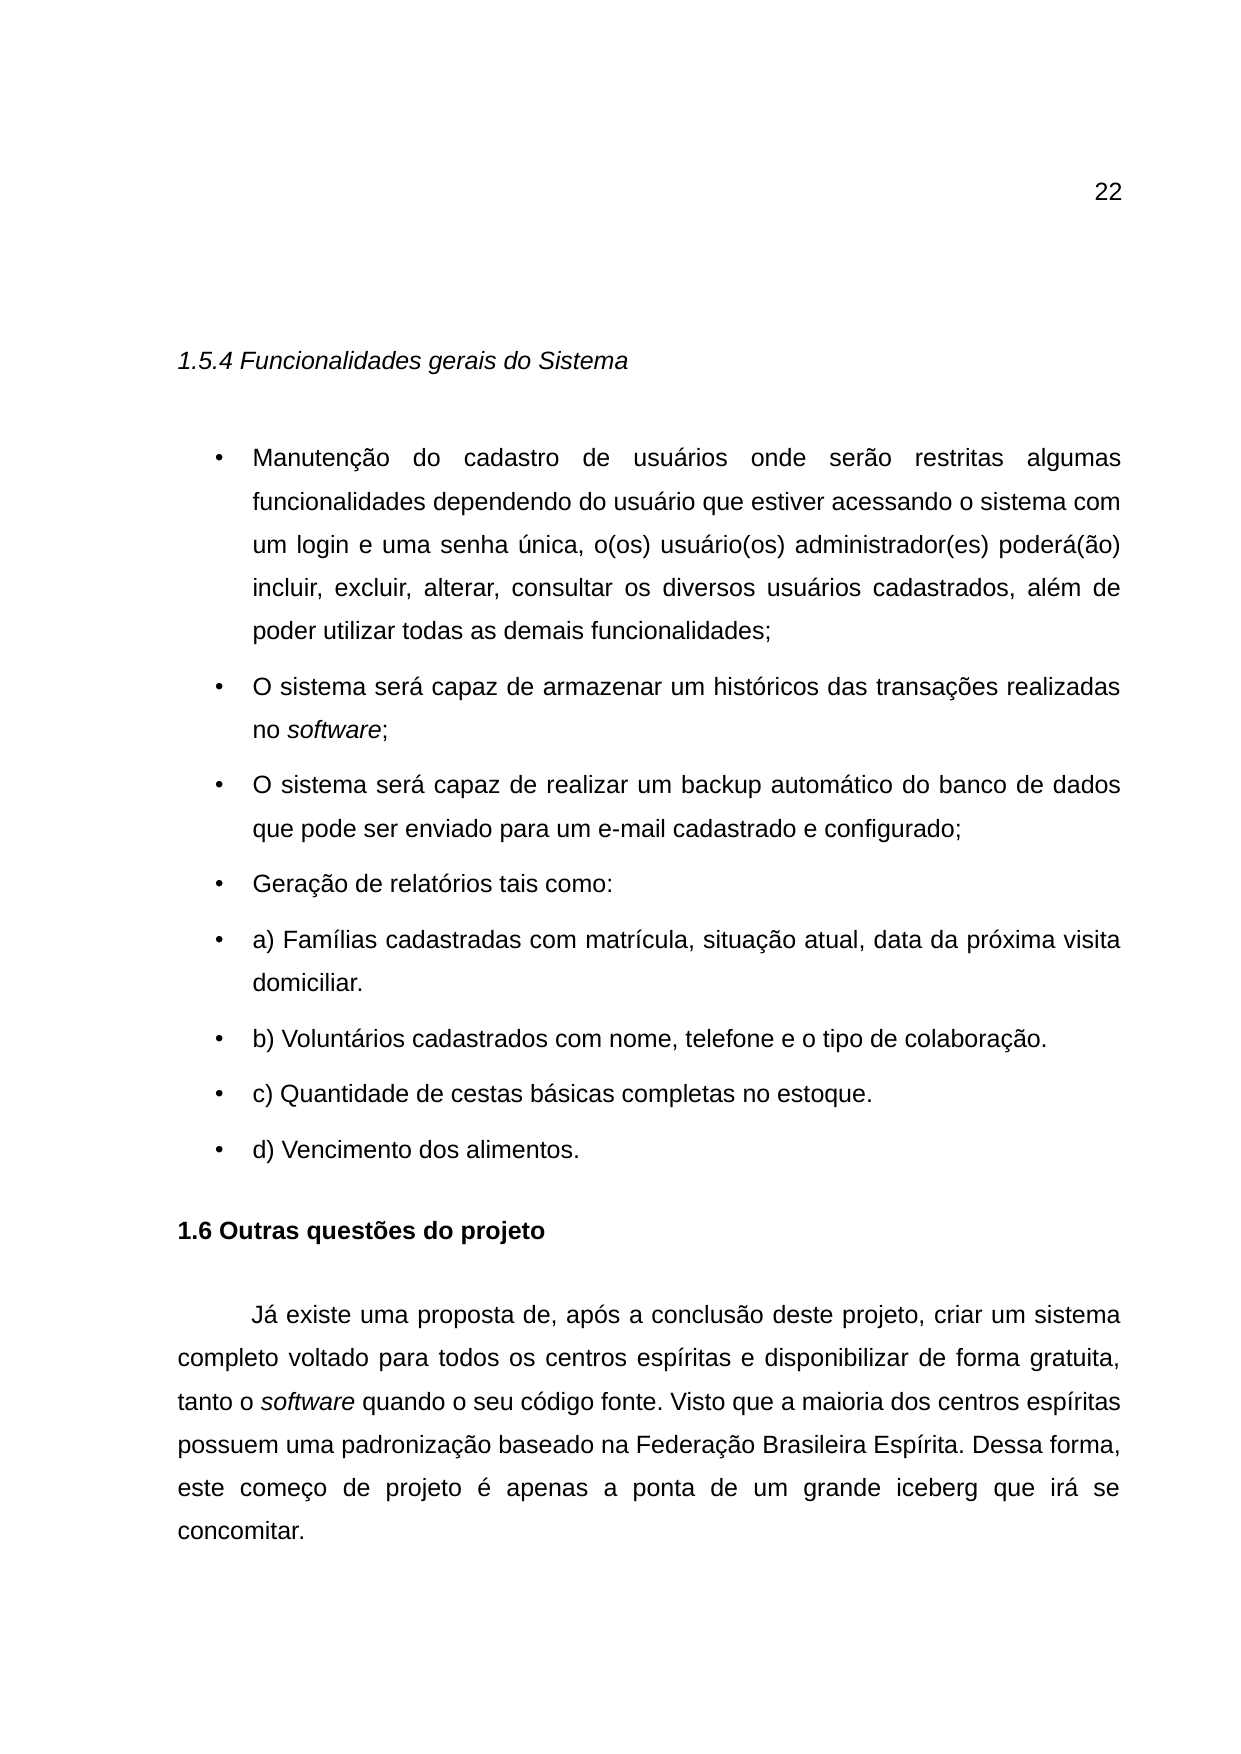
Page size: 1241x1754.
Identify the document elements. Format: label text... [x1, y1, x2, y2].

list O sistema será capaz de armazenar um históricos das transações realizadas no software; [215, 671, 1122, 743]
list Manutenção do cadastro de usuários onde serão restritas algumas funcionalidades dependendo do usuário que estiver acessando o sistema com um login e uma senha única, o(os) usuário(os) administrador(es) poderá(ão) incluir, excluir, alterar, consultar os diversos usuários cadastrados, além de poder utilizar todas as demais funcionalidades; [215, 443, 1122, 644]
list Geração de relatórios tais como: [215, 869, 1122, 898]
list O sistema será capaz de realizar um backup automático do banco de dados que pode ser enviado para um e-mail cadastrado e configurado; [215, 770, 1122, 842]
list b) Voluntários cadastrados com nome, telefone e o tipo de colaboração. [215, 1024, 1122, 1053]
list d) Vencimento dos alimentos. [215, 1135, 1122, 1164]
subtitle 1.5.4 Funcionalidades gerais do Sistema [177, 346, 1122, 375]
text Já existe uma proposta de, após a conclusão deste projeto, criar um sistema completo voltado para todos os centros espíritas e disponibilizar de forma gratuita, tanto o software quando o seu código fonte. Visto que a maioria dos centros espíritas possuem uma padronização baseado na Federação Brasileira Espírita. Dessa forma, este começo de projeto é apenas a ponta de um grande iceberg que irá se concomitar. [177, 1300, 1122, 1545]
list a) Famílias cadastradas com matrícula, situação atual, data da próxima visita domiciliar. [215, 925, 1122, 997]
subtitle 1.6 Outras questões do projeto [177, 1216, 1122, 1245]
list c) Quantidade de cestas básicas completas no estoque. [215, 1079, 1122, 1108]
